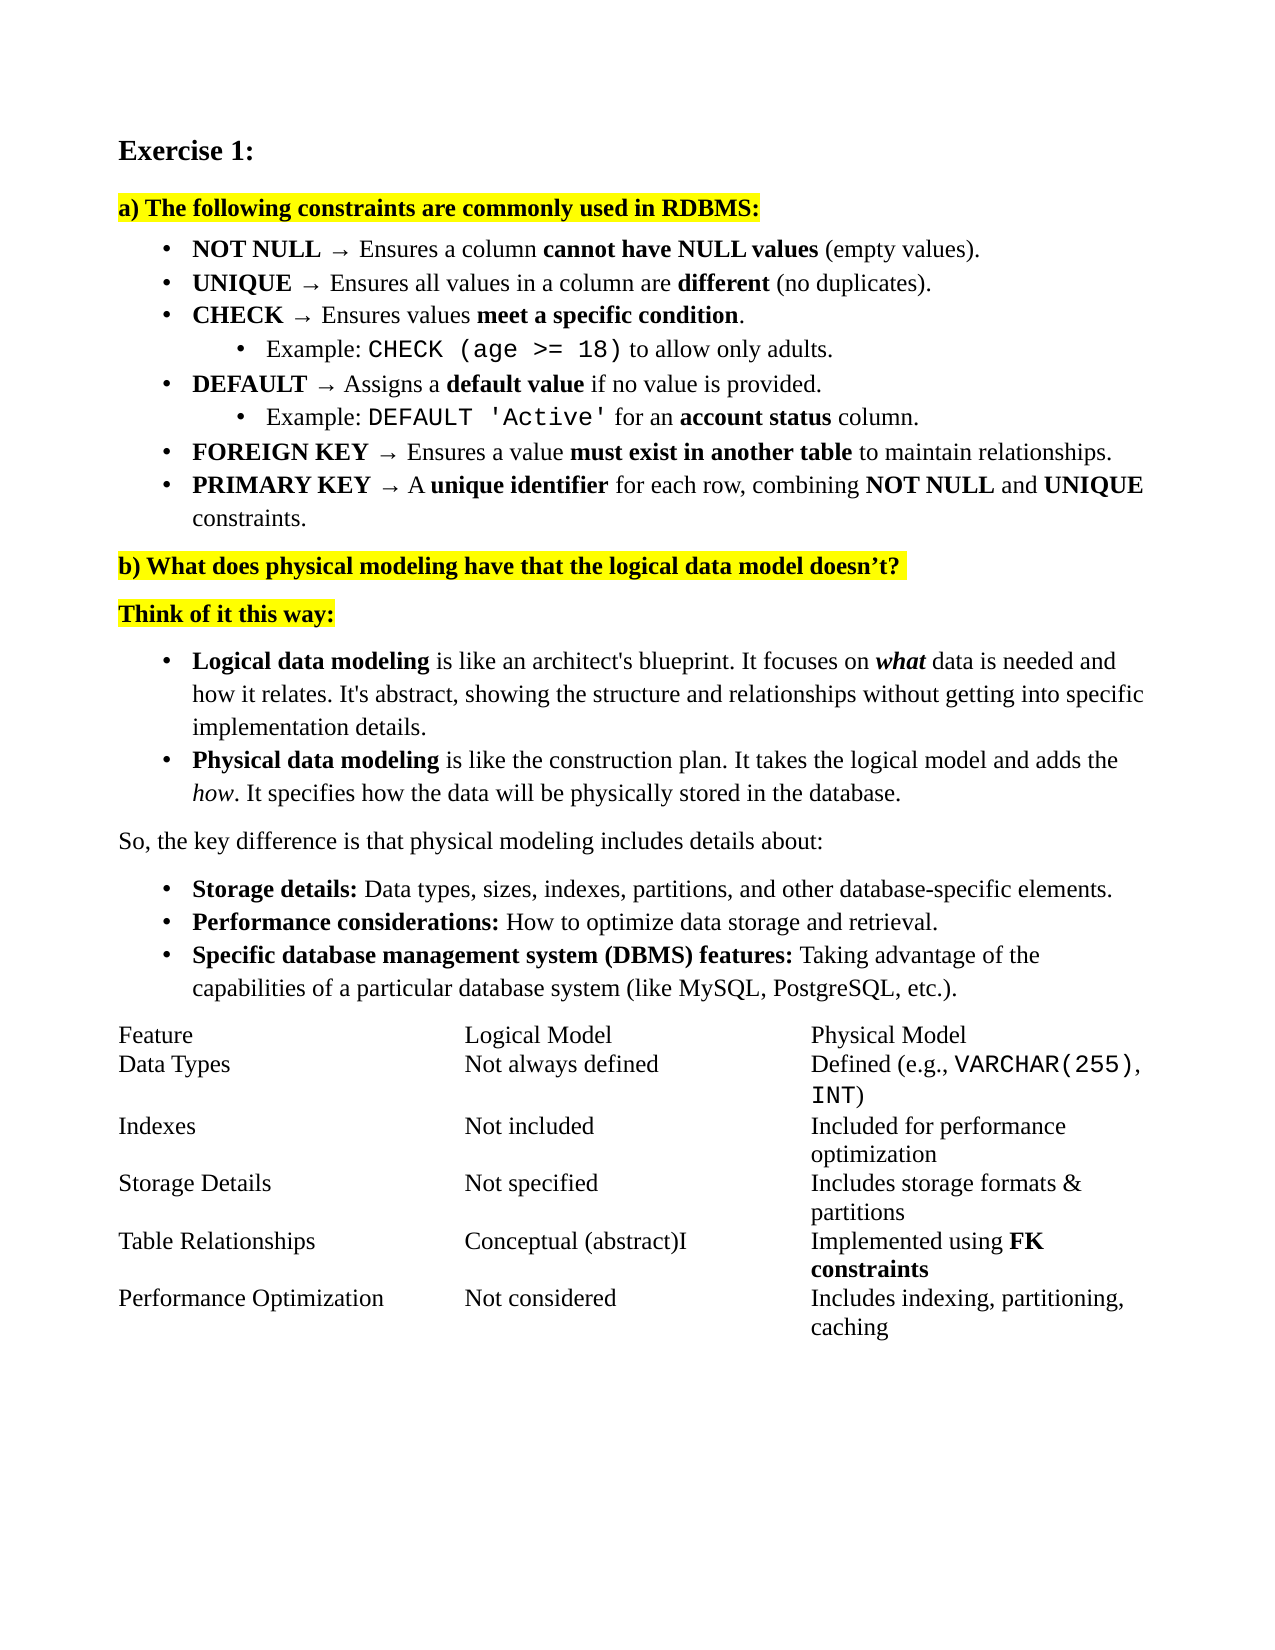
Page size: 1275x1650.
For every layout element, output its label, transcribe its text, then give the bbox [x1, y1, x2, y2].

table_cell Included for performance optimization [811, 1111, 1157, 1168]
text b) What does physical modeling have that the logical data model doesn’t? [118, 551, 1157, 580]
table_header Feature [118, 1020, 464, 1049]
table_cell Implemented using FK constraints [811, 1226, 1157, 1283]
list DEFAULT → Assigns a default value if no value is provided. [162, 369, 1157, 398]
list Logical data modeling is like an architect's blueprint. It focuses on what data is needed and how it relates. It's abstract, showing the structure and relationships without getting into specific implementation details. [162, 646, 1157, 741]
table_header Physical Model [811, 1020, 1157, 1049]
table_cell Includes indexing, partitioning, caching [811, 1283, 1157, 1341]
table_cell Storage Details [118, 1168, 464, 1226]
table_cell Table Relationships [118, 1226, 464, 1283]
table_cell Not considered [464, 1283, 811, 1341]
table_cell Defined (e.g., VARCHAR(255), INT) [811, 1049, 1157, 1111]
text So, the key difference is that physical modeling includes details about: [118, 826, 1157, 855]
list Storage details: Data types, sizes, indexes, partitions, and other database-specific elements. [162, 874, 1157, 902]
list NOT NULL → Ensures a column cannot have NULL values (empty values). [162, 234, 1157, 263]
list Performance considerations: How to optimize data storage and retrieval. [162, 907, 1157, 935]
list Specific database management system (DBMS) features: Taking advantage of the capabilities of a particular database system (like MySQL, PostgreSQL, etc.). [162, 940, 1157, 1001]
table_cell Indexes [118, 1111, 464, 1168]
table_header Logical Model [464, 1020, 811, 1049]
table_cell Not included [464, 1111, 811, 1168]
list PRIMARY KEY → A unique identifier for each row, combining NOT NULL and UNIQUE constraints. [162, 471, 1157, 532]
text Think of it this way: [118, 599, 1157, 627]
table_cell Not specified [464, 1168, 811, 1226]
list FOREIGN KEY → Ensures a value must exist in another table to maintain relationships. [162, 437, 1157, 466]
list Example: CHECK (age >= 18) to allow only adults. [236, 334, 1157, 364]
list Example: DEFAULT 'Active' for an account status column. [236, 402, 1157, 433]
table_cell Data Types [118, 1049, 464, 1111]
table_cell Performance Optimization [118, 1283, 464, 1341]
list UNIQUE → Ensures all values in a column are different (no duplicates). [162, 268, 1157, 296]
table_cell Includes storage formats & partitions [811, 1168, 1157, 1226]
list CHECK → Ensures values meet a specific condition. [162, 301, 1157, 329]
table_cell Not always defined [464, 1049, 811, 1111]
list Physical data modeling is like the construction plan. It takes the logical model and adds the how. It specifies how the data will be physically stored in the database. [162, 745, 1157, 807]
table_cell Conceptual (abstract)I [464, 1226, 811, 1283]
subtitle Exercise 1: [118, 133, 1157, 166]
subtitle a) The following constraints are commonly used in RDBMS: [118, 193, 1157, 222]
